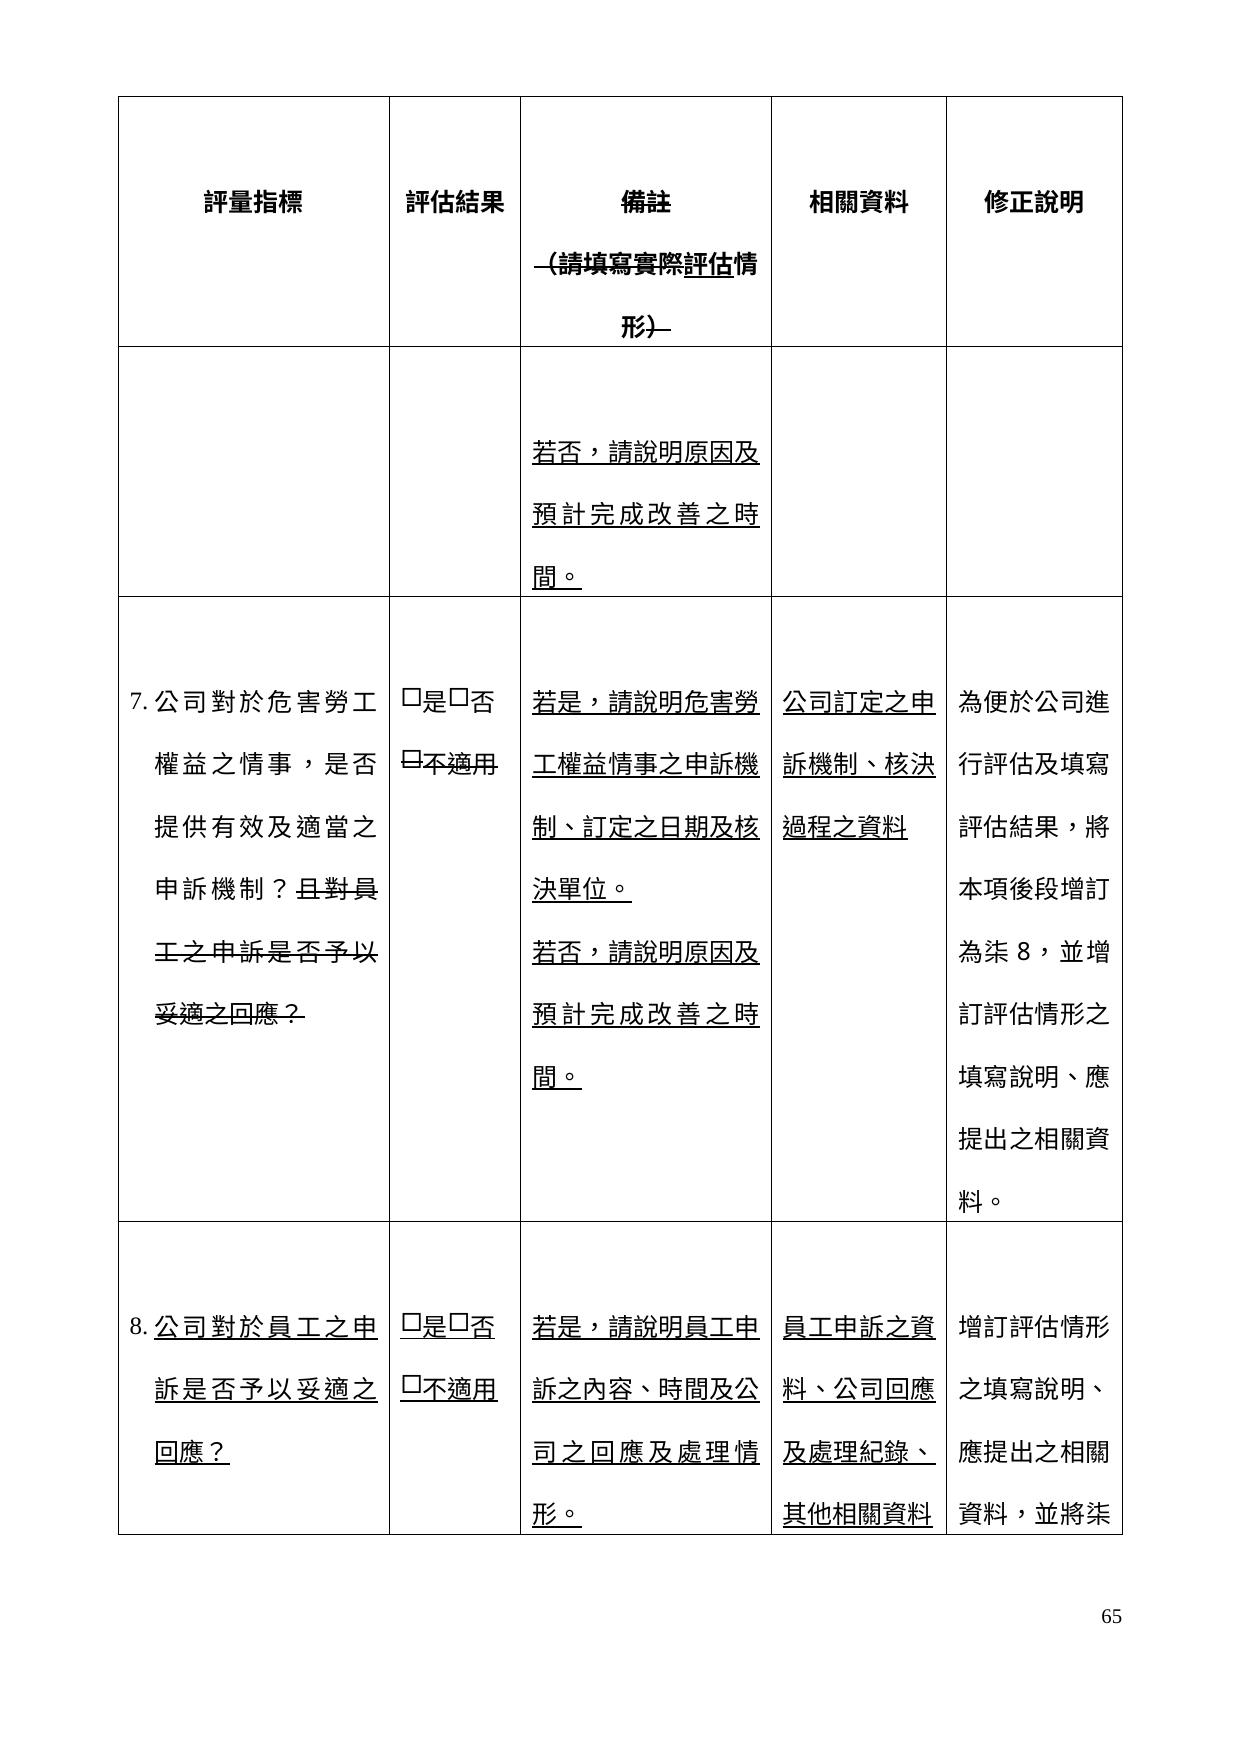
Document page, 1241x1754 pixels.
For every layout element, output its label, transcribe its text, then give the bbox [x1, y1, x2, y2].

table_cell 公司對於員工之申訴是否予以妥適之回應？ [119, 1222, 389, 1534]
table_cell [772, 347, 946, 596]
table_cell 員工申訴之資料、公司回應及處理紀錄、其他相關資料 [772, 1222, 946, 1534]
table_cell 增訂評估情形之填寫說明、應提出之相關資料，並將柒 [947, 1222, 1122, 1534]
table_cell 為便於公司進行評估及填寫評估結果，將本項後段增訂為柒8，並增訂評估情形之填寫說明、應提出之相關資料。 [947, 597, 1122, 1221]
table_cell 若是，請說明危害勞工權益情事之申訴機制、訂定之日期及核決單位。 若否，請說明原因及預計完成改善之時間。 [521, 597, 771, 1221]
table_cell 公司對於危害勞工權益之情事，是否提供有效及適當之申訴機制？且對員工之申訴是否予以妥適之回應？ [119, 597, 389, 1221]
table_cell 是否 不適用 [390, 1222, 520, 1534]
table_cell [119, 347, 389, 596]
table_cell 公司訂定之申訴機制、核決過程之資料 [772, 597, 946, 1221]
table_cell 是否 不適用 [390, 597, 520, 1221]
table_header 相關資料 [772, 97, 946, 346]
table_header 備註 （請填寫實際評估情形） [521, 97, 771, 346]
table_cell [390, 347, 520, 596]
table_header 修正說明 [947, 97, 1122, 346]
table_cell 若否，請說明原因及預計完成改善之時間。 [521, 347, 771, 596]
table_cell [947, 347, 1122, 596]
table_header 評量指標 [119, 97, 389, 346]
table_cell 若是，請說明員工申訴之內容、時間及公司之回應及處理情形。 [521, 1222, 771, 1534]
table_header 評估結果 [390, 97, 520, 346]
